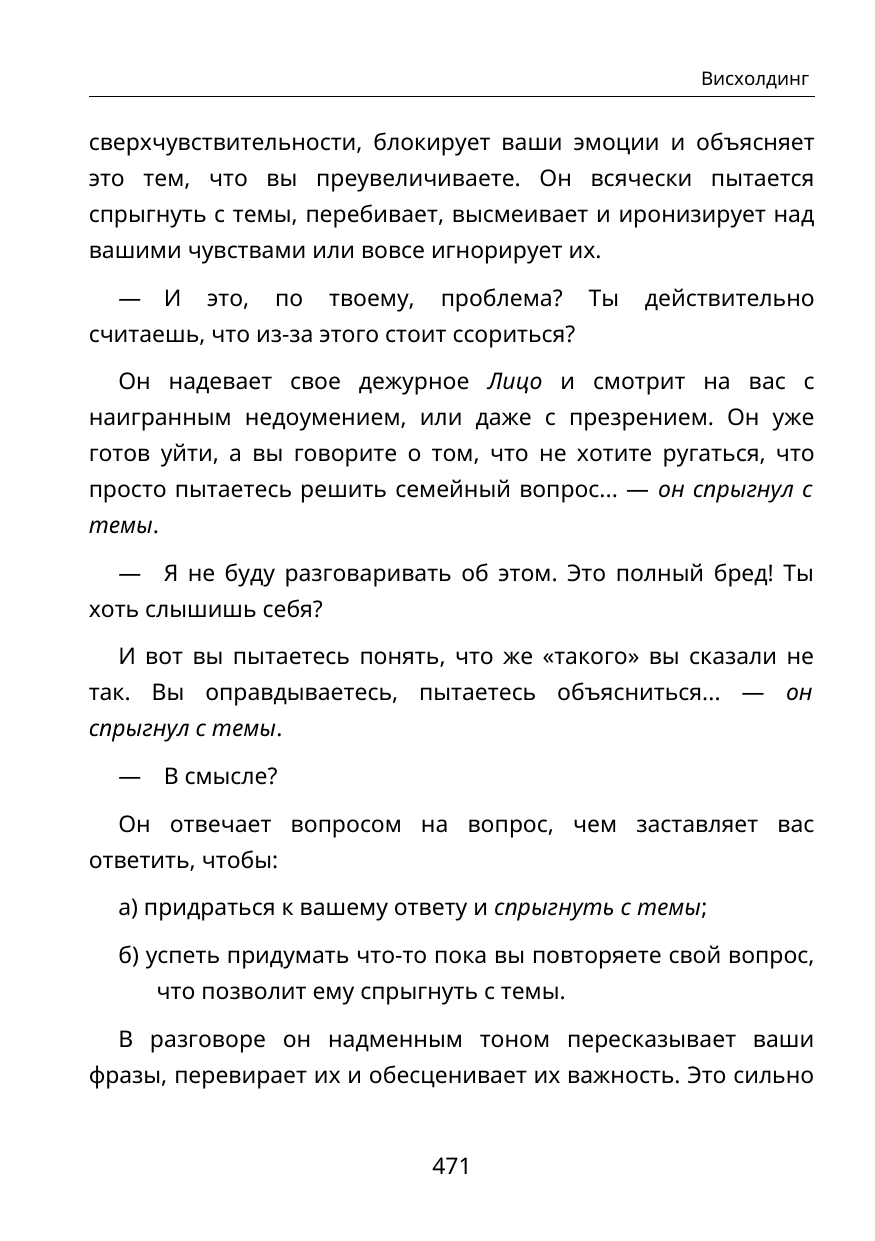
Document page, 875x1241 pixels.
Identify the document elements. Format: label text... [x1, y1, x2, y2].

list И это, по твоему, проблема? Ты действительно считаешь, что из-за этого стоит ссориться? [88, 282, 815, 349]
text сверхчувствительности, блокирует ваши эмоции и объясняет это тем, что вы преувеличиваете. Он всячески пытается спрыгнуть с темы, перебивает, высмеивает и иронизирует над вашими чувствами или вовсе игнорирует их. [88, 126, 815, 265]
list а) придраться к вашему ответу и спрыгнуть с темы; [118, 891, 815, 922]
text Он надевает свое дежурное Лицо и смотрит на вас с наигранным недоумением, или даже с презрением. Он уже готов уйти, а вы говорите о том, что не хотите ругаться, что просто пытаетесь решить семейный вопрос... — он спрыгнул с темы. [88, 365, 815, 540]
text Он отвечает вопросом на вопрос, чем заставляет вас ответить, чтобы: [88, 808, 815, 875]
text В разговоре он надменным тоном пересказывает ваши фразы, перевирает их и обесценивает их важность. Это сильно [88, 1023, 815, 1090]
list Я не буду разговаривать об этом. Это полный бред! Ты хоть слышишь себя? [88, 557, 815, 624]
list б) успеть придумать что-то пока вы повторяете свой вопрос, что позволит ему спрыгнуть с темы. [118, 939, 815, 1006]
list В смысле? [88, 760, 815, 791]
text И вот вы пытаетесь понять, что же «такого» вы сказали не так. Вы оправдываетесь, пытаетесь объясниться... — он спрыгнул с темы. [88, 640, 815, 743]
